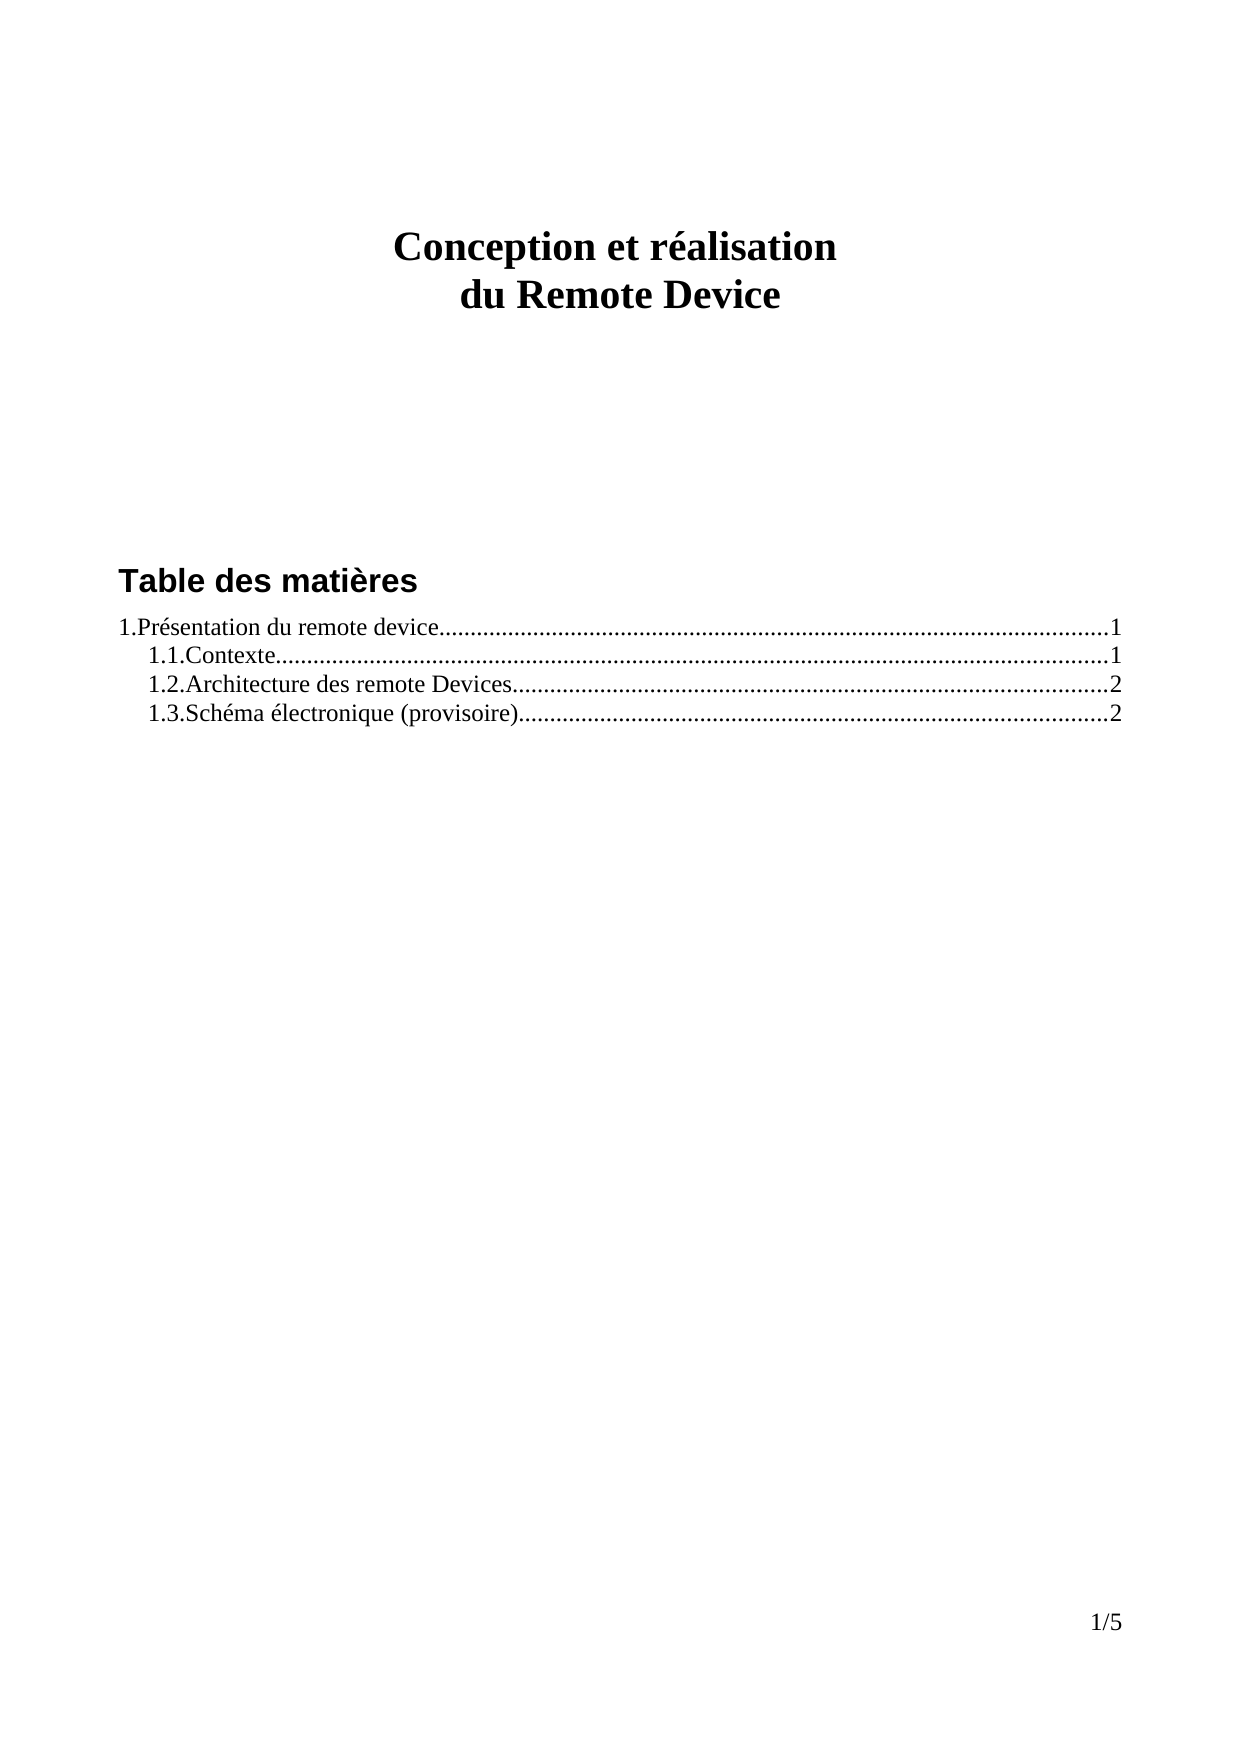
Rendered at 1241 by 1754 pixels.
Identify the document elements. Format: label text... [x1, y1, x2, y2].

subtitle Table des matières [118, 561, 1122, 599]
text 1.2.Architecture des remote Devices 2 [148, 669, 1122, 698]
text 1.3.Schéma électronique (provisoire) 2 [148, 698, 1122, 727]
text 1.Présentation du remote device 1 [118, 612, 1122, 640]
text Conception et réalisation [118, 222, 1122, 270]
text du Remote Device [118, 270, 1122, 318]
text 1.1.Contexte 1 [148, 640, 1122, 669]
